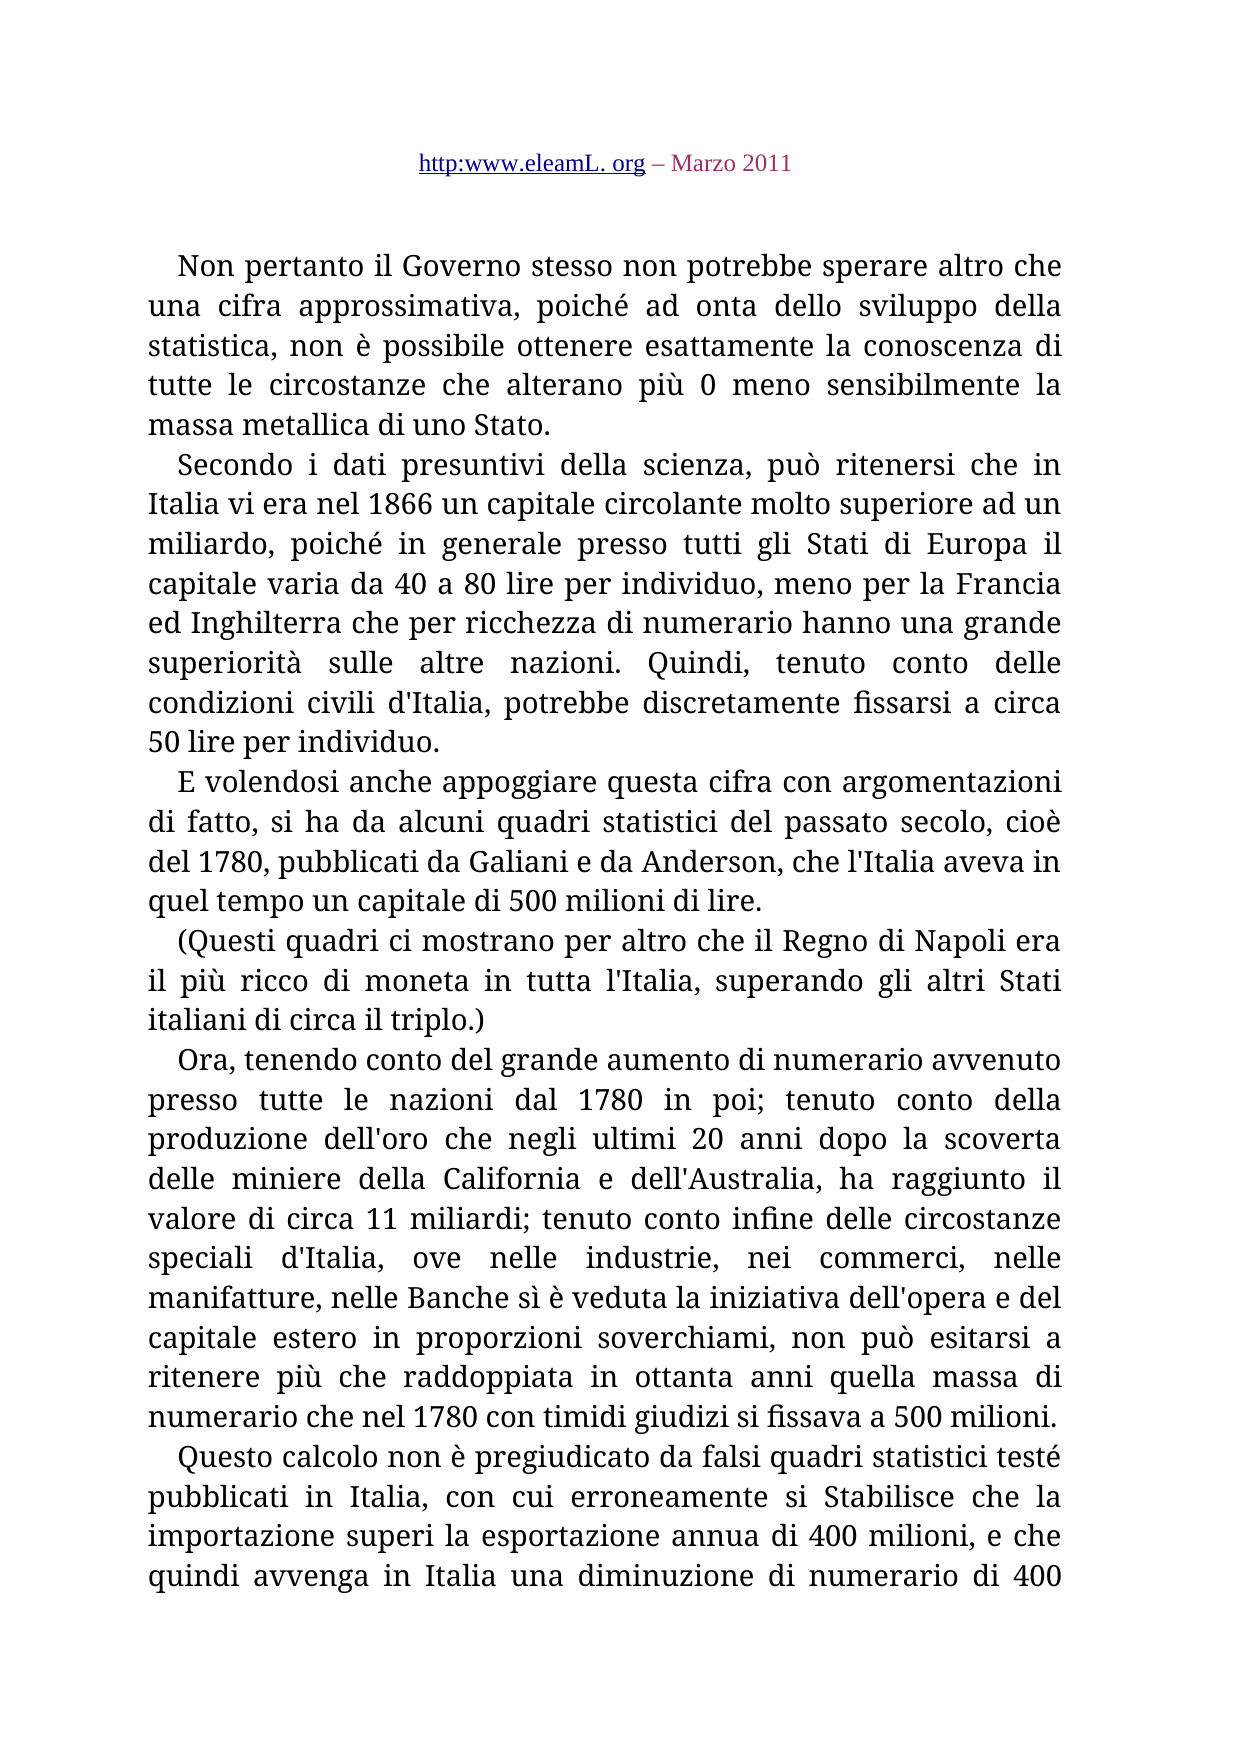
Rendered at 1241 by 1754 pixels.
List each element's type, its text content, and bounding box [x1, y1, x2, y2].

text Ora, tenendo conto del grande aumento di numerario avvenuto presso tutte le nazioni dal 1780 in poi; tenuto conto della produzione dell'oro che negli ultimi 20 anni dopo la scoverta delle miniere della California e dell'Australia, ha raggiunto il valore di circa 11 miliardi; tenuto conto infine delle circostanze speciali d'Italia, ove nelle industrie, nei commerci, nelle manifatture, nelle Banche sì è veduta la iniziativa dell'opera e del capitale estero in proporzioni soverchiami, non può esitarsi a ritenere più che raddoppiata in ottanta anni quella massa di numerario che nel 1780 con timidi giudizi si fissava a 500 milioni. [148, 1039, 1063, 1436]
text E volendosi anche appoggiare questa cifra con argomentazioni di fatto, si ha da alcuni quadri statistici del passato secolo, cioè del 1780, pubblicati da Galiani e da Anderson, che l'Italia aveva in quel tempo un capitale di 500 milioni di lire. [148, 761, 1063, 920]
text Secondo i dati presuntivi della scienza, può ritenersi che in Italia vi era nel 1866 un capitale circolante molto superiore ad un miliardo, poiché in generale presso tutti gli Stati di Europa il capitale varia da 40 a 80 lire per individuo, meno per la Francia ed Inghilterra che per ricchezza di numerario hanno una grande superiorità sulle altre nazioni. Quindi, tenuto conto delle condizioni civili d'Italia, potrebbe discretamente fissarsi a circa 50 lire per individuo. [148, 444, 1063, 761]
text (Questi quadri ci mostrano per altro che il Regno di Napoli era il più ricco di moneta in tutta l'Italia, superando gli altri Stati italiani di circa il triplo.) [148, 920, 1063, 1039]
text Non pertanto il Governo stesso non potrebbe sperare altro che una cifra approssimativa, poiché ad onta dello sviluppo della statistica, non è possibile ottenere esattamente la conoscenza di tutte le circostanze che alterano più 0 meno sensibilmente la massa metallica di uno Stato. [148, 246, 1063, 444]
text Questo calcolo non è pregiudicato da falsi quadri statistici testé pubblicati in Italia, con cui erroneamente si Stabilisce che la importazione superi la esportazione annua di 400 milioni, e che quindi avvenga in Italia una diminuzione di numerario di 400 [148, 1436, 1063, 1595]
